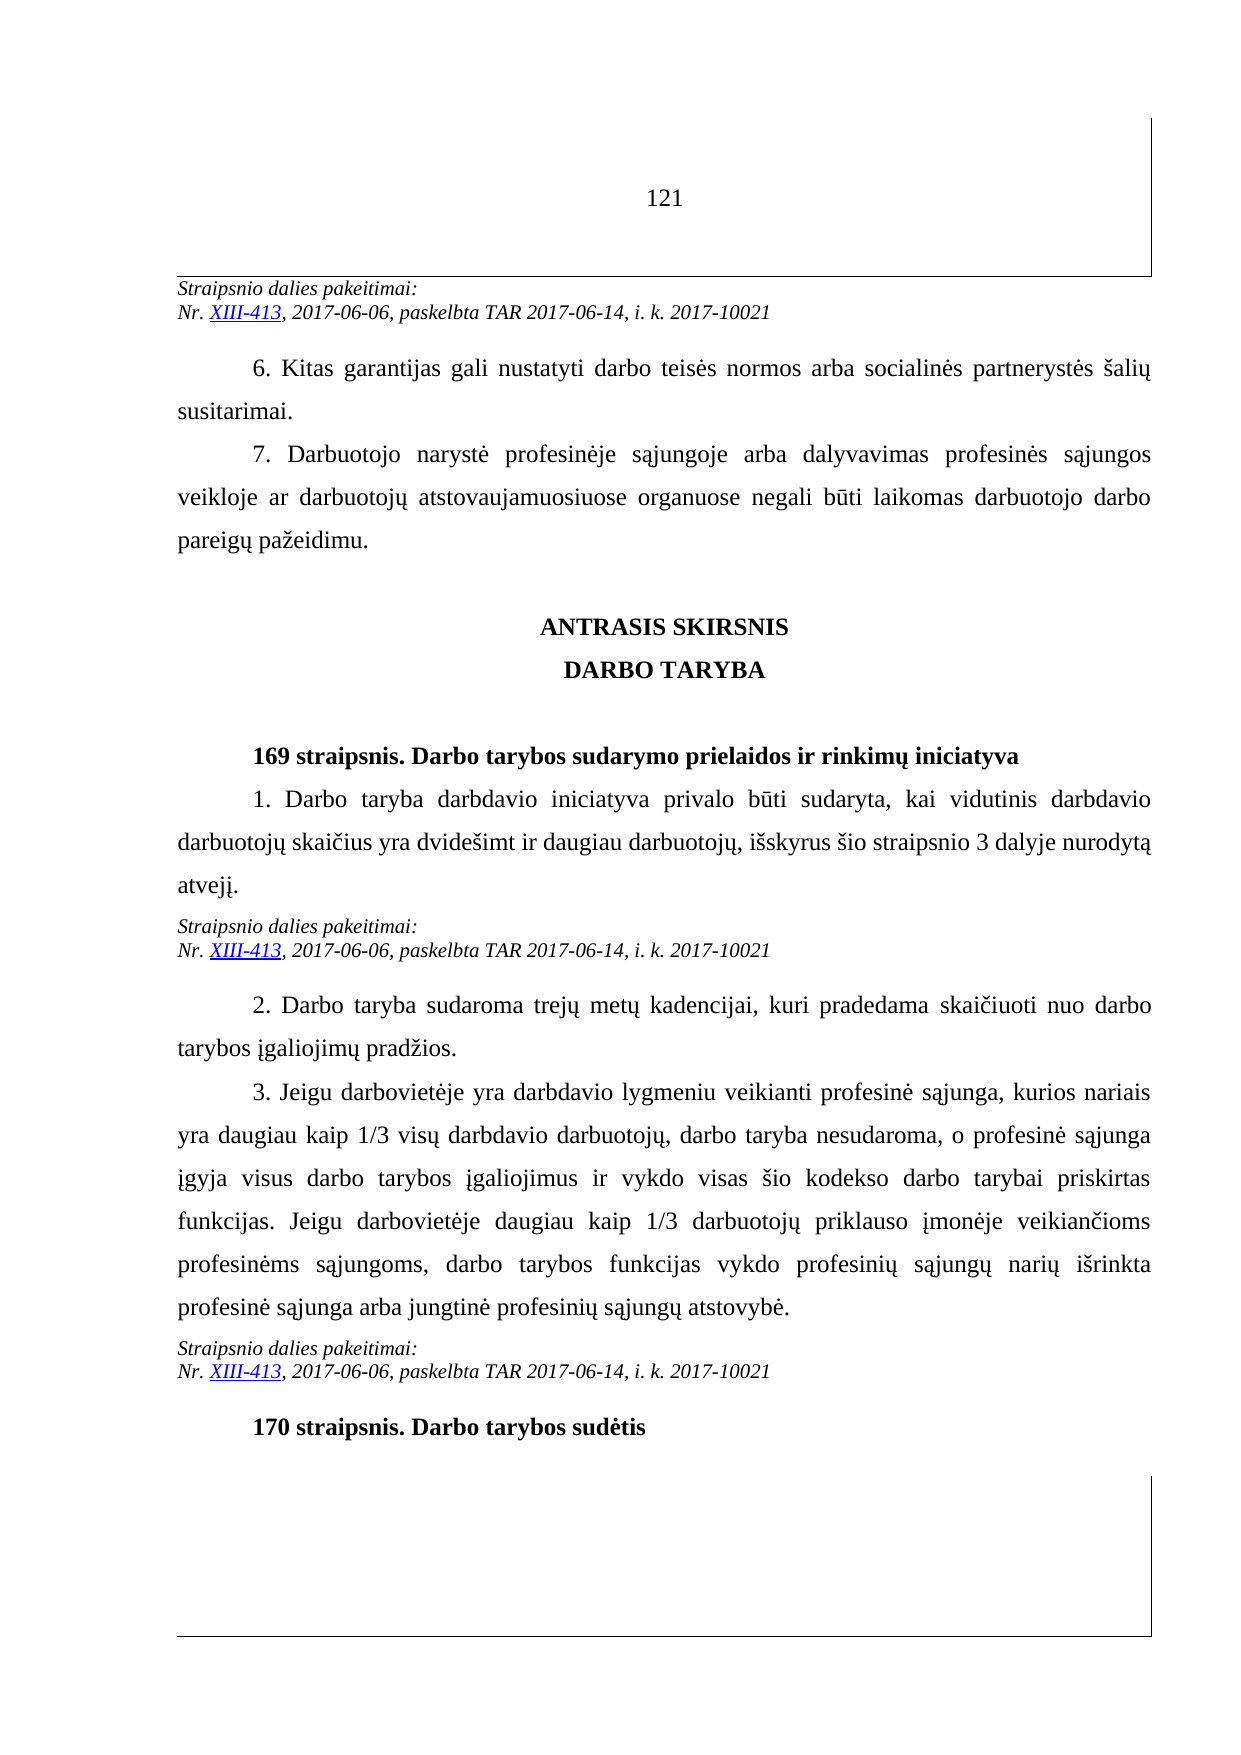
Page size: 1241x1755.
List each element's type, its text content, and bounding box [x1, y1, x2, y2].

text DARBO TARYBA [177, 655, 1152, 683]
text ANTRASIS SKIRSNIS [177, 612, 1152, 640]
subtitle 169 straipsnis. Darbo tarybos sudarymo prielaidos ir rinkimų iniciatyva [177, 741, 1152, 770]
text Nr. XIII-413, 2017-06-06, paskelbta TAR 2017-06-14, i. k. 2017-10021 [177, 938, 1152, 962]
text 1. Darbo taryba darbdavio iniciatyva privalo būti sudaryta, kai vidutinis darbdavio darbuotojų skaičius yra dvidešimt ir daugiau darbuotojų, išskyrus šio straipsnio 3 dalyje nurodytą atvejį. [177, 784, 1152, 899]
text 7. Darbuotojo narystė profesinėje sąjungoje arba dalyvavimas profesinės sąjungos veikloje ar darbuotojų atstovaujamuosiuose organuose negali būti laikomas darbuotojo darbo pareigų pažeidimu. [177, 439, 1152, 554]
text Straipsnio dalies pakeitimai: [177, 1335, 1152, 1359]
text 2. Darbo taryba sudaroma trejų metų kadencijai, kuri pradedama skaičiuoti nuo darbo tarybos įgaliojimų pradžios. [177, 990, 1152, 1062]
text 3. Jeigu darbovietėje yra darbdavio lygmeniu veikianti profesinė sąjunga, kurios nariais yra daugiau kaip 1/3 visų darbdavio darbuotojų, darbo taryba nesudaroma, o profesinė sąjunga įgyja visus darbo tarybos įgaliojimus ir vykdo visas šio kodekso darbo tarybai priskirtas funkcijas. Jeigu darbovietėje daugiau kaip 1/3 darbuotojų priklauso įmonėje veikiančioms profesinėms sąjungoms, darbo tarybos funkcijas vykdo profesinių sąjungų narių išrinkta profesinė sąjunga arba jungtinė profesinių sąjungų atstovybė. [177, 1077, 1152, 1321]
text Straipsnio dalies pakeitimai: [177, 913, 1152, 938]
text 6. Kitas garantijas gali nustatyti darbo teisės normos arba socialinės partnerystės šalių susitarimai. [177, 353, 1152, 425]
text Straipsnio dalies pakeitimai: [177, 276, 1152, 300]
text Nr. XIII-413, 2017-06-06, paskelbta TAR 2017-06-14, i. k. 2017-10021 [177, 1359, 1152, 1383]
text Nr. XIII-413, 2017-06-06, paskelbta TAR 2017-06-14, i. k. 2017-10021 [177, 300, 1152, 324]
subtitle 170 straipsnis. Darbo tarybos sudėtis [177, 1412, 1152, 1441]
